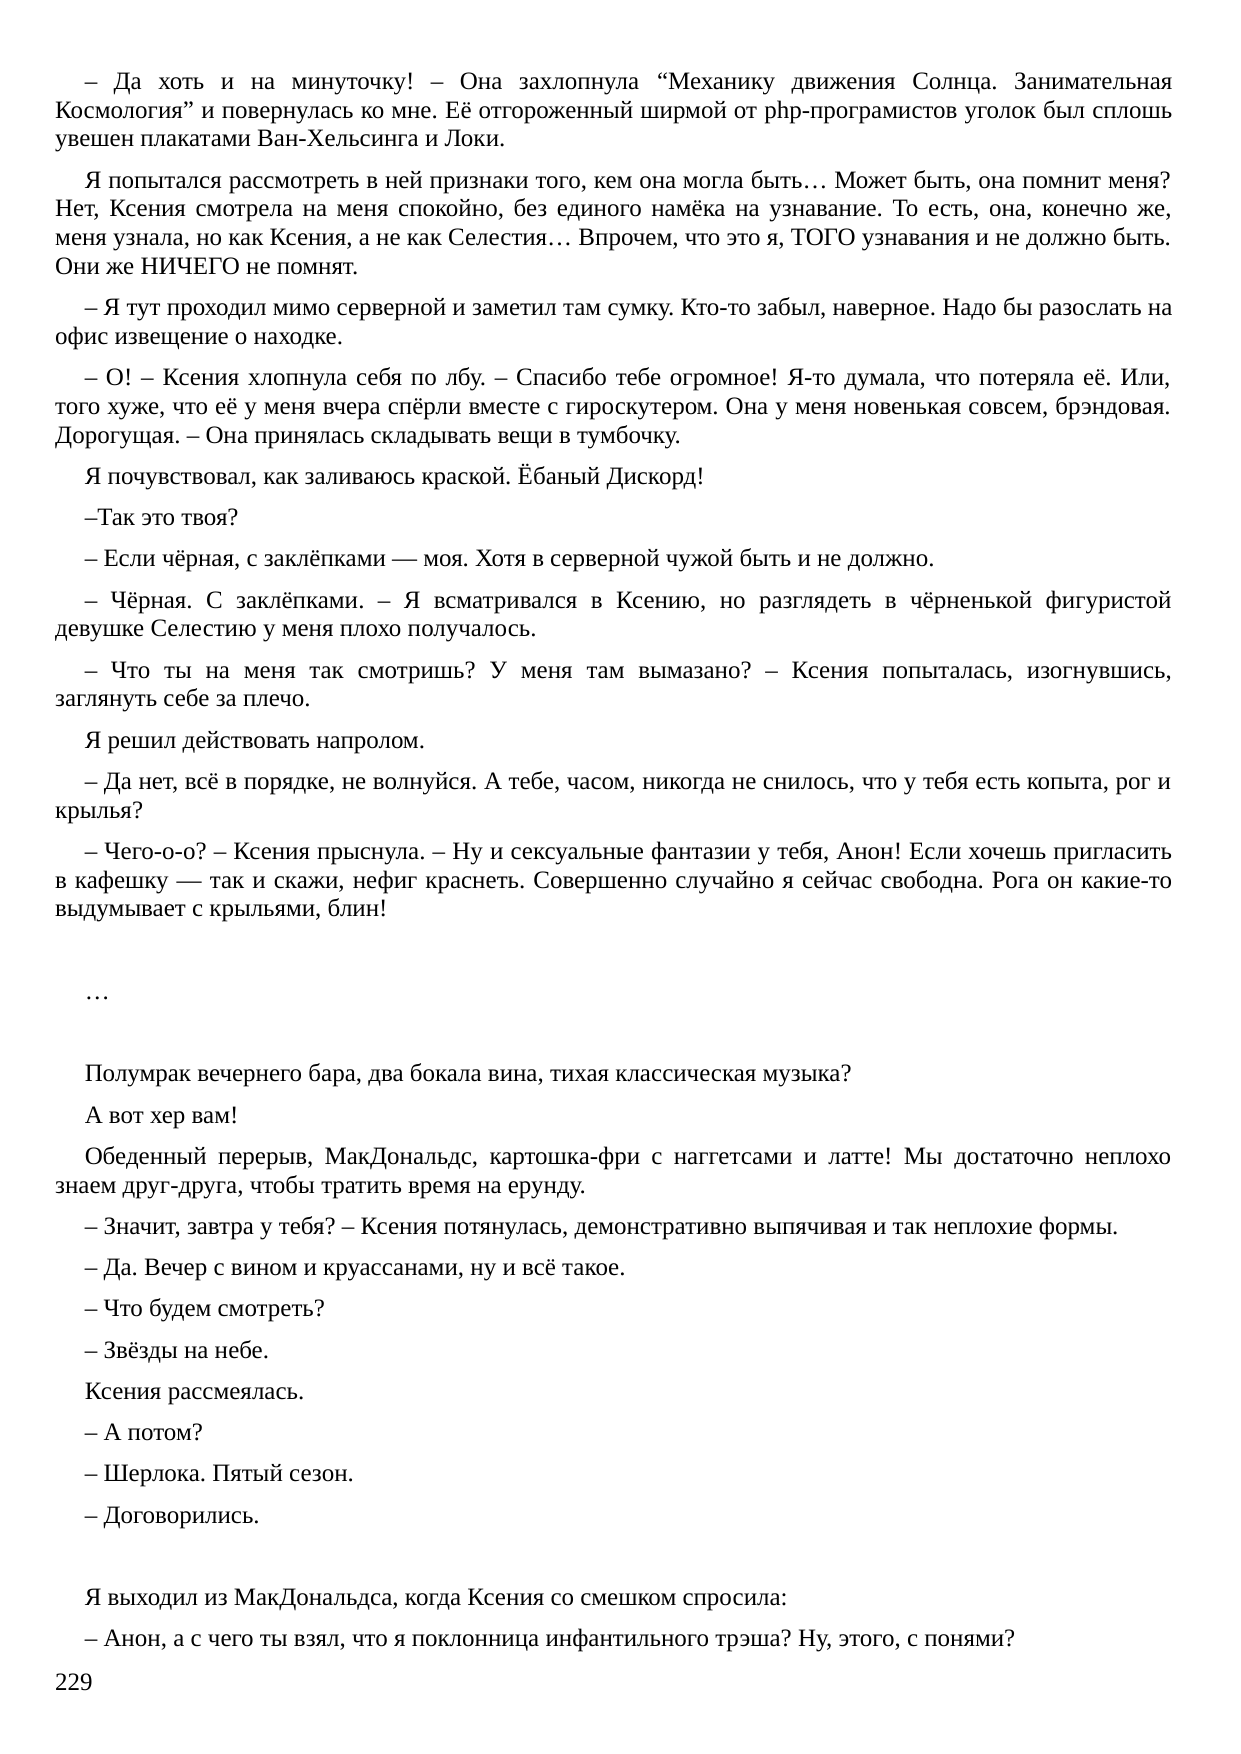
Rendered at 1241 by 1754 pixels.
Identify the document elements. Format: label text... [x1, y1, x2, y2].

text –Так это твоя? [55, 502, 1173, 531]
text Я решил действовать напролом. [55, 725, 1173, 753]
text Я выходил из МакДональдса, когда Ксения со смешком спросила: [55, 1582, 1173, 1611]
text – Шерлока. Пятый сезон. [55, 1458, 1173, 1487]
text – Анон, а с чего ты взял, что я поклонница инфантильного трэша? Ну, этого, с понями? [55, 1623, 1173, 1652]
text – О! – Ксения хлопнула себя по лбу. – Спасибо тебе огромное! Я-то думала, что потеряла её. Или, того хуже, что её у меня вчера спёрли вместе с гироскутером. Она у меня новенькая совсем, брэндовая. Дорогущая. – Она принялась складывать вещи в тумбочку. [55, 362, 1173, 448]
text … [55, 976, 1173, 1005]
text – Значит, завтра у тебя? – Ксения потянулась, демонстративно выпячивая и так неплохие формы. [55, 1211, 1173, 1240]
text – Да нет, всё в порядке, не волнуйся. А тебе, часом, никогда не снилось, что у тебя есть копыта, рог и крылья? [55, 766, 1173, 823]
text Ксения рассмеялась. [55, 1376, 1173, 1405]
text – Я тут проходил мимо серверной и заметил там сумку. Кто-то забыл, наверное. Надо бы разослать на офис извещение о находке. [55, 292, 1173, 350]
text – А потом? [55, 1417, 1173, 1446]
text Я почувствовал, как заливаюсь краской. Ёбаный Дискорд! [55, 461, 1173, 490]
text – Что ты на меня так смотришь? У меня там вымазано? – Ксения попыталась, изогнувшись, заглянуть себе за плечо. [55, 655, 1173, 712]
text – Чего-о-о? – Ксения прыснула. – Ну и сексуальные фантазии у тебя, Анон! Если хочешь пригласить в кафешку — так и скажи, нефиг краснеть. Совершенно случайно я сейчас свободна. Рога он какие-то выдумывает с крыльями, блин! [55, 836, 1173, 922]
text – Да. Вечер с вином и круассанами, ну и всё такое. [55, 1252, 1173, 1281]
text – Да хоть и на минуточку! – Она захлопнула “Механику движения Солнца. Занимательная Космология” и повернулась ко мне. Её отгороженный ширмой от php-програмистов уголок был сплошь увешен плакатами Ван-Хельсинга и Локи. [55, 66, 1173, 152]
text А вот хер вам! [55, 1100, 1173, 1128]
text – Договорились. [55, 1500, 1173, 1528]
text Полумрак вечернего бара, два бокала вина, тихая классическая музыка? [55, 1058, 1173, 1087]
text – Если чёрная, с заклёпками — моя. Хотя в серверной чужой быть и не должно. [55, 543, 1173, 572]
text Я попытался рассмотреть в ней признаки того, кем она могла быть… Может быть, она помнит меня? Нет, Ксения смотрела на меня спокойно, без единого намёка на узнавание. То есть, она, конечно же, меня узнала, но как Ксения, а не как Селестия… Впрочем, что это я, ТОГО узнавания и не должно быть. Они же НИЧЕГО не помнят. [55, 165, 1173, 280]
text – Звёзды на небе. [55, 1335, 1173, 1363]
text – Чёрная. С заклёпками. – Я всматривался в Ксению, но разглядеть в чёрненькой фигуристой девушке Селестию у меня плохо получалось. [55, 585, 1173, 642]
text – Что будем смотреть? [55, 1293, 1173, 1322]
text Обеденный перерыв, МакДональдс, картошка-фри с наггетсами и латте! Мы достаточно неплохо знаем друг-друга, чтобы тратить время на ерунду. [55, 1141, 1173, 1198]
